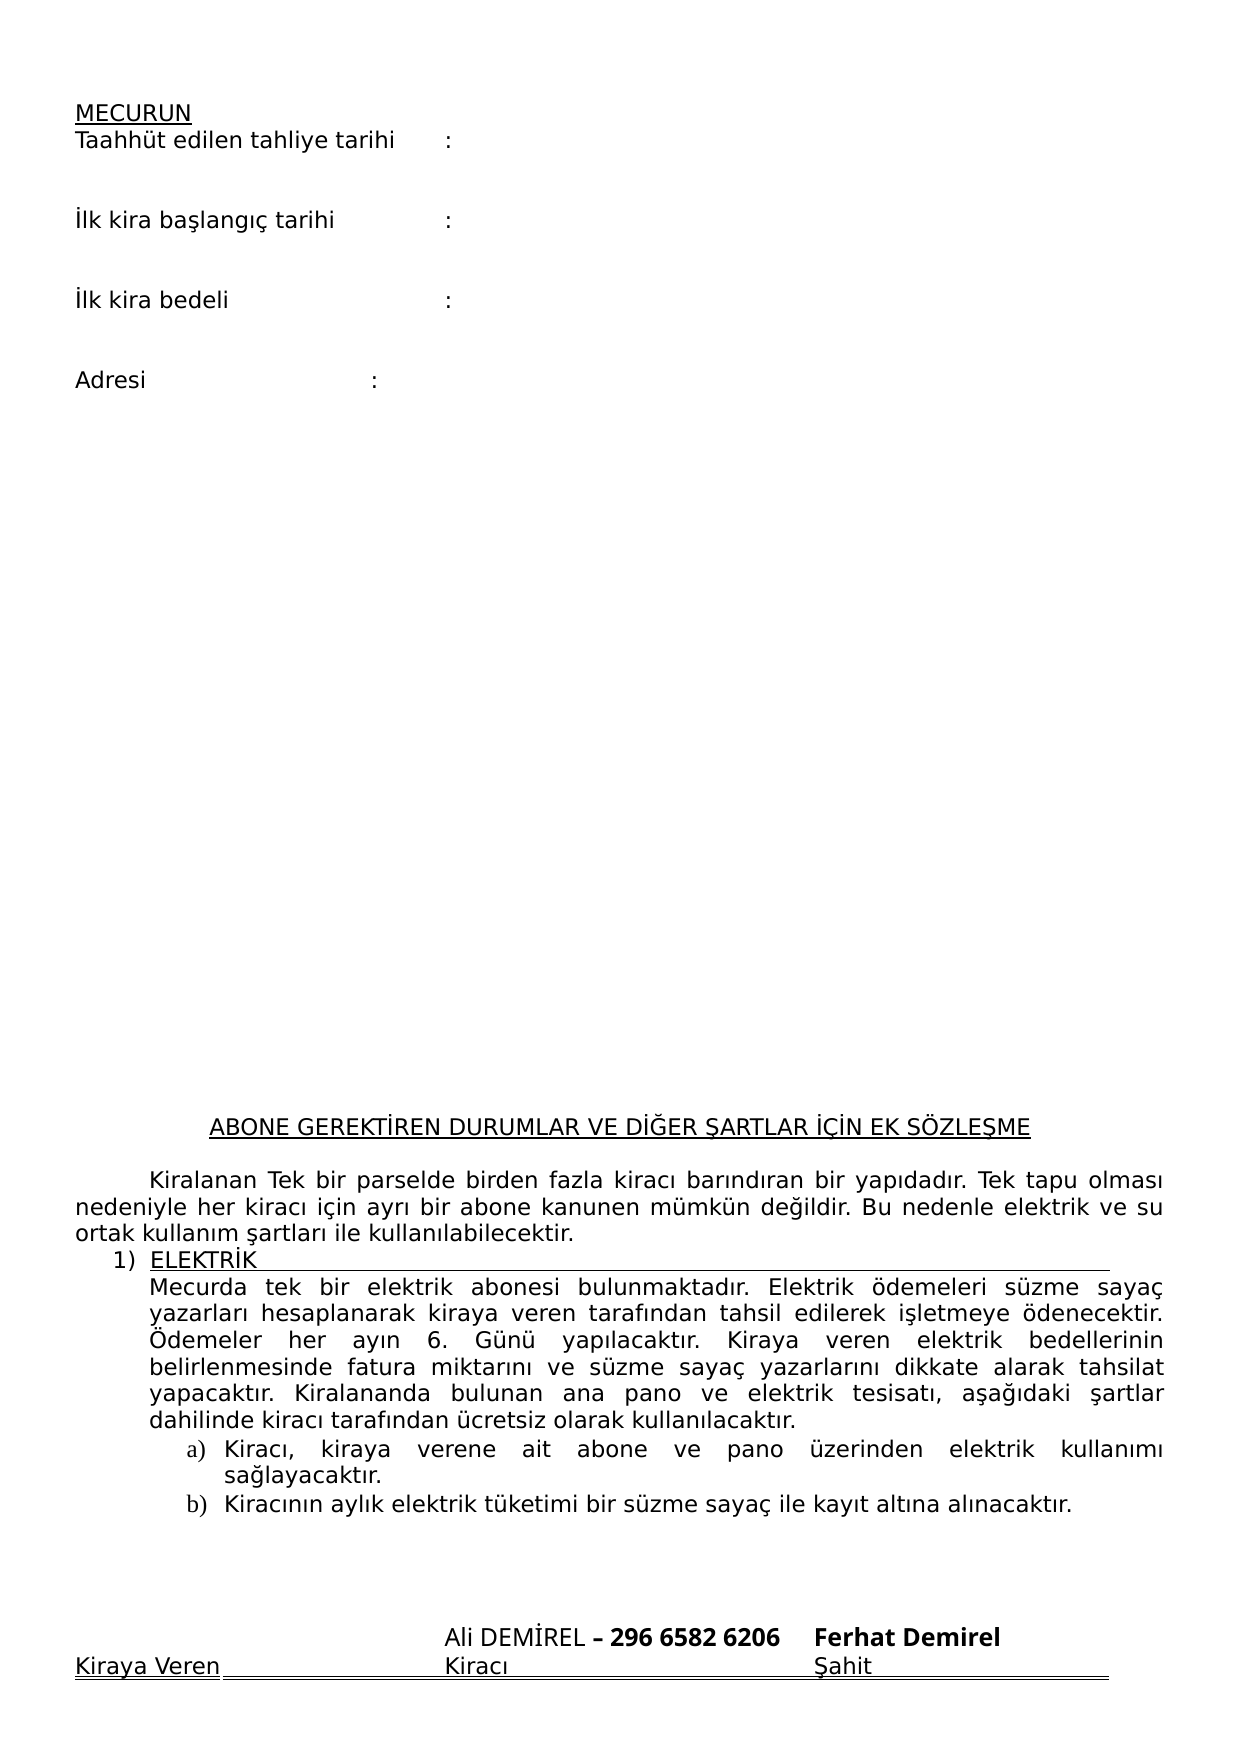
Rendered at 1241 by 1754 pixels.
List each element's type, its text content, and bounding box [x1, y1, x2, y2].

text Adresi : [75, 367, 1165, 394]
text Kiralanan Tek bir parselde birden fazla kiracı barındıran bir yapıdadır. Tek tapu olması nedeniyle her kiracı için ayrı bir abone kanunen mümkün değildir. Bu nedenle elektrik ve su ortak kullanım şartları ile kullanılabilecektir. [75, 1167, 1165, 1247]
list ELEKTRİK [112, 1247, 1165, 1274]
text ABONE GEREKTİREN DURUMLAR VE DİĞER ŞARTLAR İÇİN EK SÖZLEŞME [75, 1114, 1165, 1140]
text İlk kira bedeli : [75, 287, 1165, 314]
list Kiracı, kiraya verene ait abone ve pano üzerinden elektrik kullanımı sağlayacaktır. [186, 1434, 1165, 1489]
text Mecurda tek bir elektrik abonesi bulunmaktadır. Elektrik ödemeleri süzme sayaç yazarları hesaplanarak kiraya veren tarafından tahsil edilerek işletmeye ödenecektir. Ödemeler her ayın 6. Günü yapılacaktır. Kiraya veren elektrik bedellerinin belirlenmesinde fatura miktarını ve süzme sayaç yazarlarını dikkate alarak tahsilat yapacaktır. Kiralananda bulunan ana pano ve elektrik tesisatı, aşağıdaki şartlar dahilinde kiracı tarafından ücretsiz olarak kullanılacaktır. [149, 1274, 1165, 1434]
text MECURUN [75, 100, 1165, 127]
list Kiracının aylık elektrik tüketimi bir süzme sayaç ile kayıt altına alınacaktır. [186, 1489, 1165, 1518]
text Taahhüt edilen tahliye tarihi : [75, 127, 1165, 154]
text İlk kira başlangıç tarihi : [75, 207, 1165, 234]
